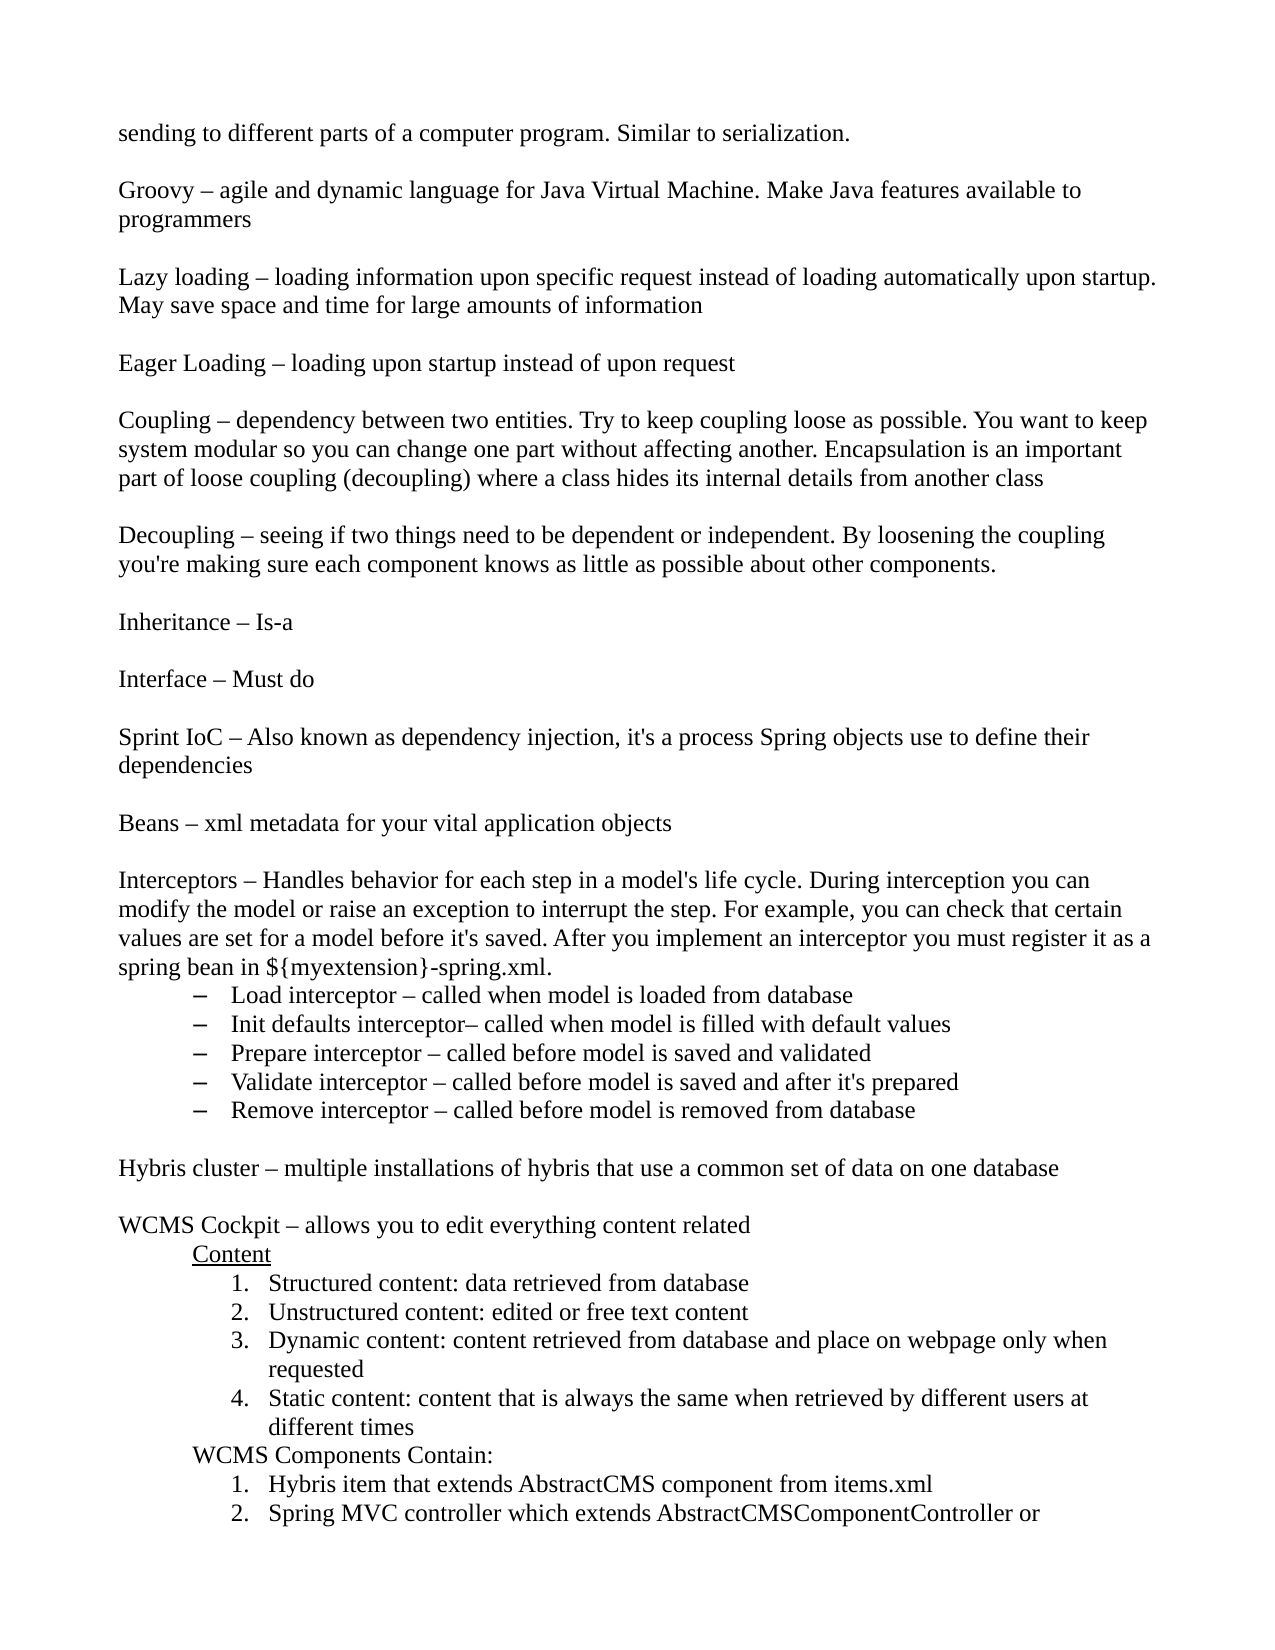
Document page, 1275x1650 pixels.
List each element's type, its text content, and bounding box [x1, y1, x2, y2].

text Eager Loading – loading upon startup instead of upon request [118, 348, 1157, 377]
text sending to different parts of a computer program. Similar to serialization. [118, 118, 1157, 147]
list Remove interceptor – called before model is removed from database [193, 1096, 1157, 1124]
text Coupling – dependency between two entities. Try to keep coupling loose as possible. You want to keep system modular so you can change one part without affecting another. Encapsulation is an important part of loose coupling (decoupling) where a class hides its internal details from another class [118, 406, 1157, 492]
text Decoupling – seeing if two things need to be dependent or independent. By loosening the coupling you're making sure each component knows as little as possible about other components. [118, 521, 1157, 578]
list Prepare interceptor – called before model is saved and validated [193, 1038, 1157, 1067]
list Structured content: data retrieved from database [231, 1268, 1157, 1297]
text Interceptors – Handles behavior for each step in a model's life cycle. During interception you can modify the model or raise an exception to interrupt the step. For example, you can check that certain values are set for a model before it's saved. After you implement an interceptor you must register it as a spring bean in ${myextension}-spring.xml. [118, 866, 1157, 981]
text Lazy loading – loading information upon specific request instead of loading automatically upon startup. May save space and time for large amounts of information [118, 262, 1157, 319]
list Init defaults interceptor– called when model is filled with default values [193, 1009, 1157, 1038]
list Static content: content that is always the same when retrieved by different users at different times [231, 1383, 1157, 1441]
text Content [118, 1239, 1157, 1268]
text Beans – xml metadata for your vital application objects [118, 808, 1157, 837]
list Unstructured content: edited or free text content [231, 1297, 1157, 1326]
list Hybris item that extends AbstractCMS component from items.xml [231, 1469, 1157, 1498]
text Inheritance – Is-a [118, 607, 1157, 636]
text WCMS Cockpit – allows you to edit everything content related [118, 1211, 1157, 1239]
list Dynamic content: content retrieved from database and place on webpage only when requested [231, 1326, 1157, 1383]
text Hybris cluster – multiple installations of hybris that use a common set of data on one database [118, 1153, 1157, 1182]
text Interface – Must do [118, 664, 1157, 693]
text Sprint IoC – Also known as dependency injection, it's a process Spring objects use to define their dependencies [118, 722, 1157, 779]
list Validate interceptor – called before model is saved and after it's prepared [193, 1067, 1157, 1096]
text WCMS Components Contain: [118, 1441, 1157, 1469]
list Load interceptor – called when model is loaded from database [193, 981, 1157, 1009]
list Spring MVC controller which extends AbstractCMSComponentController or [231, 1498, 1157, 1527]
text Groovy – agile and dynamic language for Java Virtual Machine. Make Java features available to programmers [118, 176, 1157, 233]
